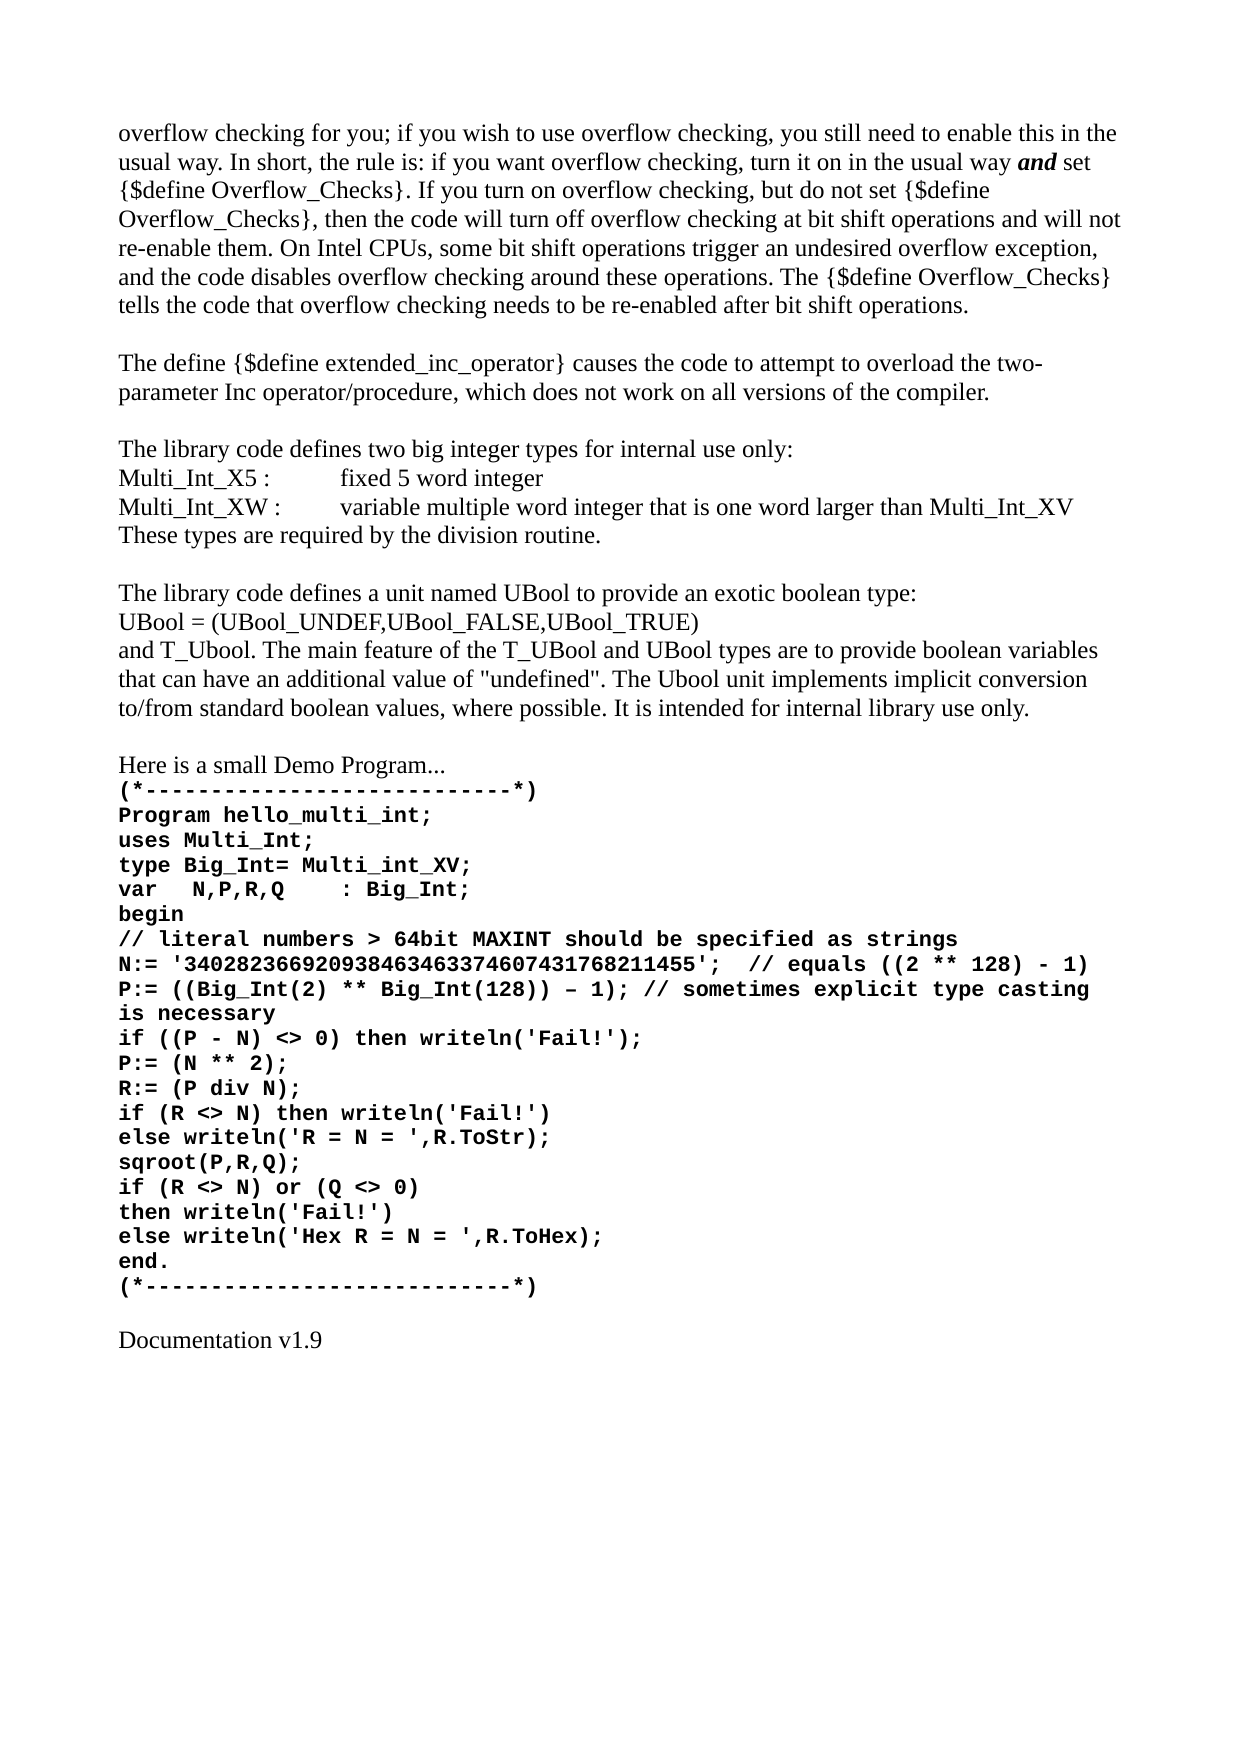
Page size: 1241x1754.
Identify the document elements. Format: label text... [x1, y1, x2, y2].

text Documentation v1.9 [118, 1325, 1122, 1353]
text begin [118, 903, 1122, 928]
text overflow checking for you; if you wish to use overflow checking, you still need to enable this in the usual way. In short, the rule is: if you want overflow checking, turn it on in the usual way and set {$define Overflow_Checks}. If you turn on overflow checking, but do not set {$define Overflow_Checks}, then the code will turn off overflow checking at bit shift operations and will not re-enable them. On Intel CPUs, some bit shift operations trigger an undesired overflow exception, and the code disables overflow checking around these operations. The {$define Overflow_Checks} tells the code that overflow checking needs to be re-enabled after bit shift operations. [118, 118, 1122, 319]
text Here is a small Demo Program... [118, 751, 1122, 779]
text UBool = (UBool_UNDEF,UBool_FALSE,UBool_TRUE) [118, 607, 1122, 636]
text (*----------------------------*) [118, 1275, 1122, 1300]
text type Big_Int= Multi_int_XV; [118, 854, 1122, 878]
text and T_Ubool. The main feature of the T_UBool and UBool types are to provide boolean variables that can have an additional value of "undefined". The Ubool unit implements implicit conversion to/from standard boolean values, where possible. It is intended for internal library use only. [118, 636, 1122, 722]
text var N,P,R,Q : Big_Int; [118, 878, 1122, 903]
text end. [118, 1250, 1122, 1275]
text // literal numbers > 64bit MAXINT should be specified as strings [118, 928, 1122, 953]
text Multi_Int_XW : variable multiple word integer that is one word larger than Multi_Int_XV [118, 492, 1122, 521]
text if (R <> N) or (Q <> 0) [118, 1176, 1122, 1201]
text The define {$define extended_inc_operator} causes the code to attempt to overload the two-parameter Inc operator/procedure, which does not work on all versions of the compiler. [118, 348, 1122, 406]
text The library code defines two big integer types for internal use only: [118, 434, 1122, 463]
text R:= (P div N); [118, 1077, 1122, 1102]
text The library code defines a unit named UBool to provide an exotic boolean type: [118, 578, 1122, 607]
text if (R <> N) then writeln('Fail!') [118, 1102, 1122, 1126]
text else writeln('Hex R = N = ',R.ToHex); [118, 1226, 1122, 1250]
text P:= ((Big_Int(2) ** Big_Int(128)) – 1); // sometimes explicit type casting is necessary [118, 978, 1122, 1027]
text N:= '340282366920938463463374607431768211455'; // equals ((2 ** 128) - 1) [118, 953, 1122, 978]
text These types are required by the division routine. [118, 521, 1122, 549]
text uses Multi_Int; [118, 829, 1122, 854]
text then writeln('Fail!') [118, 1201, 1122, 1226]
text Program hello_multi_int; [118, 804, 1122, 829]
text (*----------------------------*) [118, 779, 1122, 804]
text sqroot(P,R,Q); [118, 1151, 1122, 1176]
text Multi_Int_X5 : fixed 5 word integer [118, 463, 1122, 492]
text P:= (N ** 2); [118, 1052, 1122, 1077]
text if ((P - N) <> 0) then writeln('Fail!'); [118, 1027, 1122, 1052]
text else writeln('R = N = ',R.ToStr); [118, 1126, 1122, 1151]
